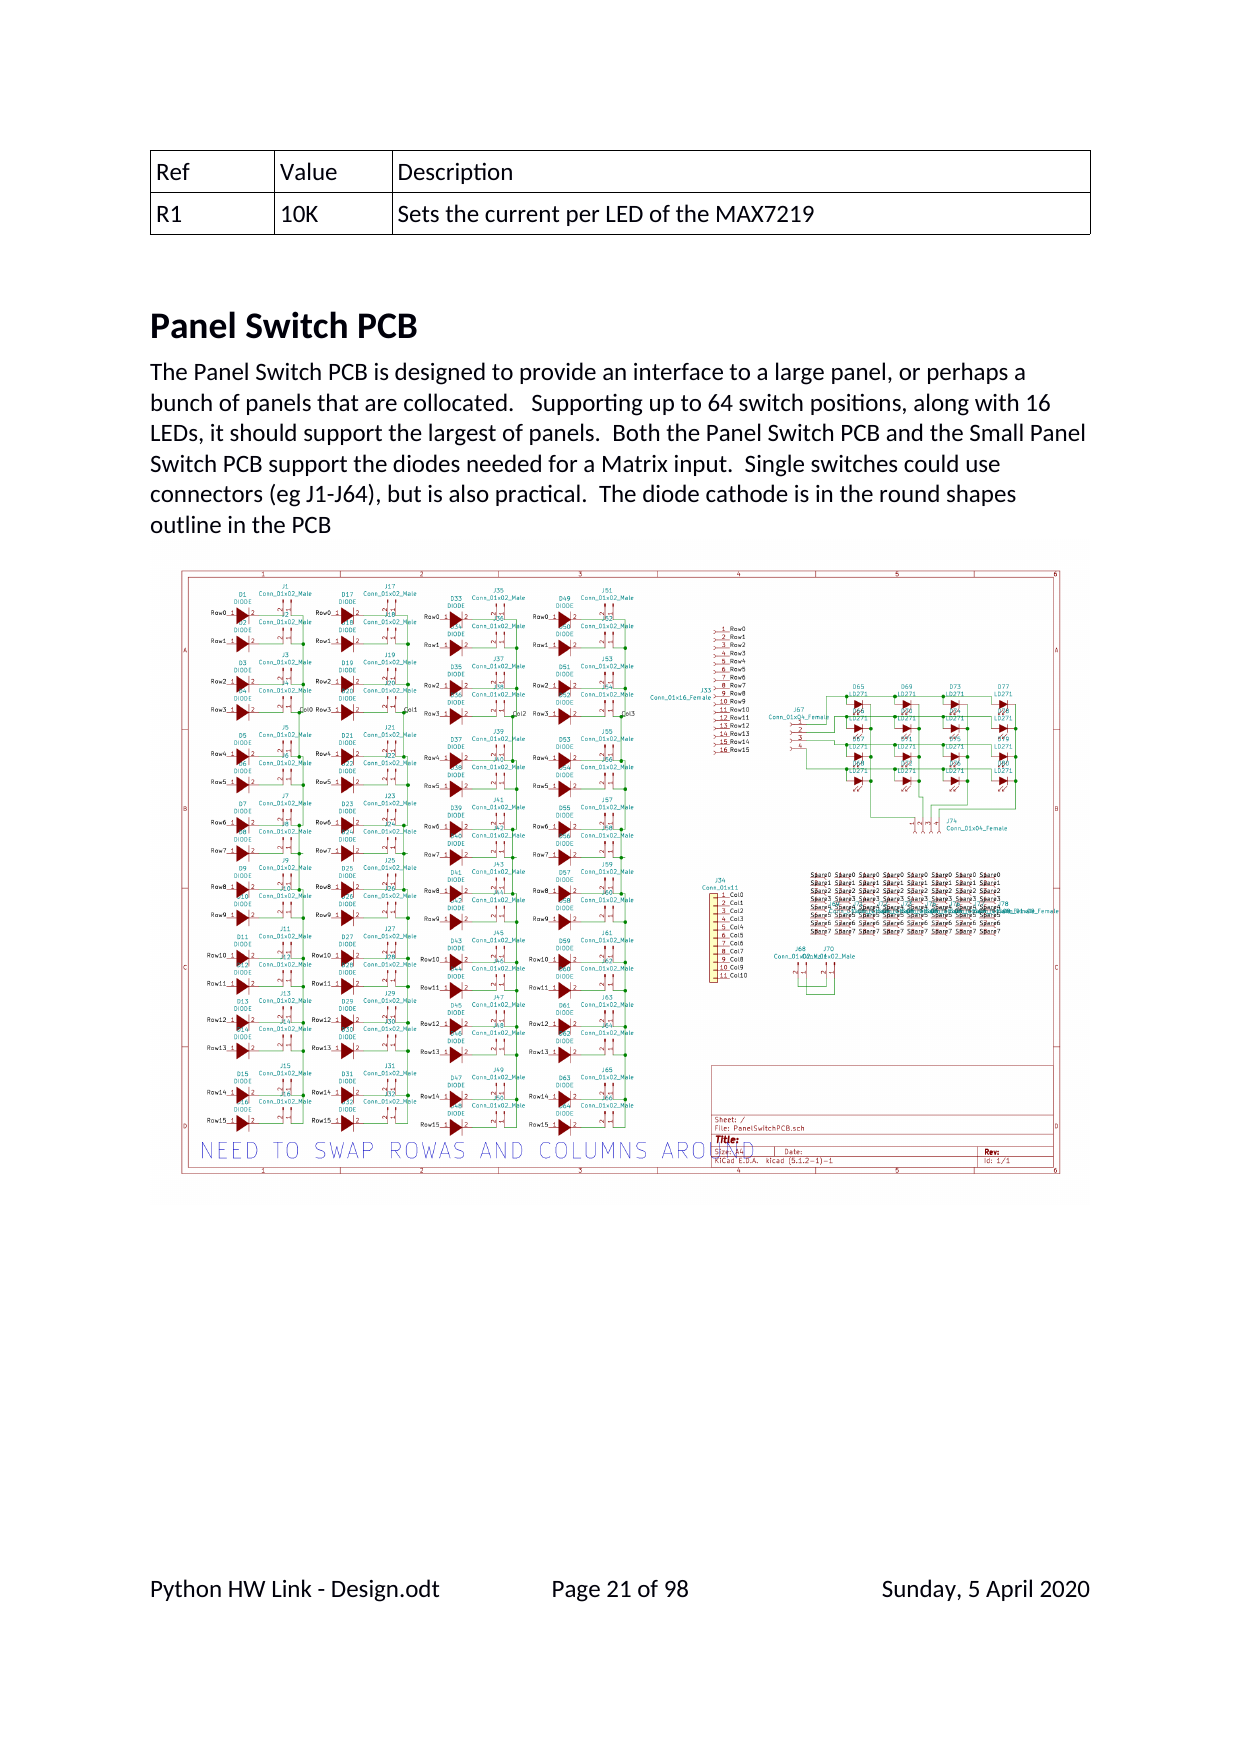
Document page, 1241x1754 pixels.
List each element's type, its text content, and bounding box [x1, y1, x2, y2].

subtitle Panel Switch PCB [150, 302, 1090, 348]
table_header Description [393, 151, 1090, 192]
table_header Value [275, 151, 392, 192]
table_header Ref [151, 151, 274, 192]
table_cell Sets the current per LED of the MAX7219 [393, 193, 1090, 234]
table_cell R1 [151, 193, 274, 234]
picture [150, 539, 1091, 1205]
text The Panel Switch PCB is designed to provide an interface to a large panel, or perhaps a bunch of panels that are collocated. Supporting up to 64 switch positions, along with 16 LEDs, it should support the largest of panels. Both the Panel Switch PCB and the Small Panel Switch PCB support the diodes needed for a Matrix input. Single switches could use connectors (eg J1-J64), but is also practical. The diode cathode is in the round shapes outline in the PCB [150, 356, 1090, 539]
table_cell 10K [275, 193, 392, 234]
